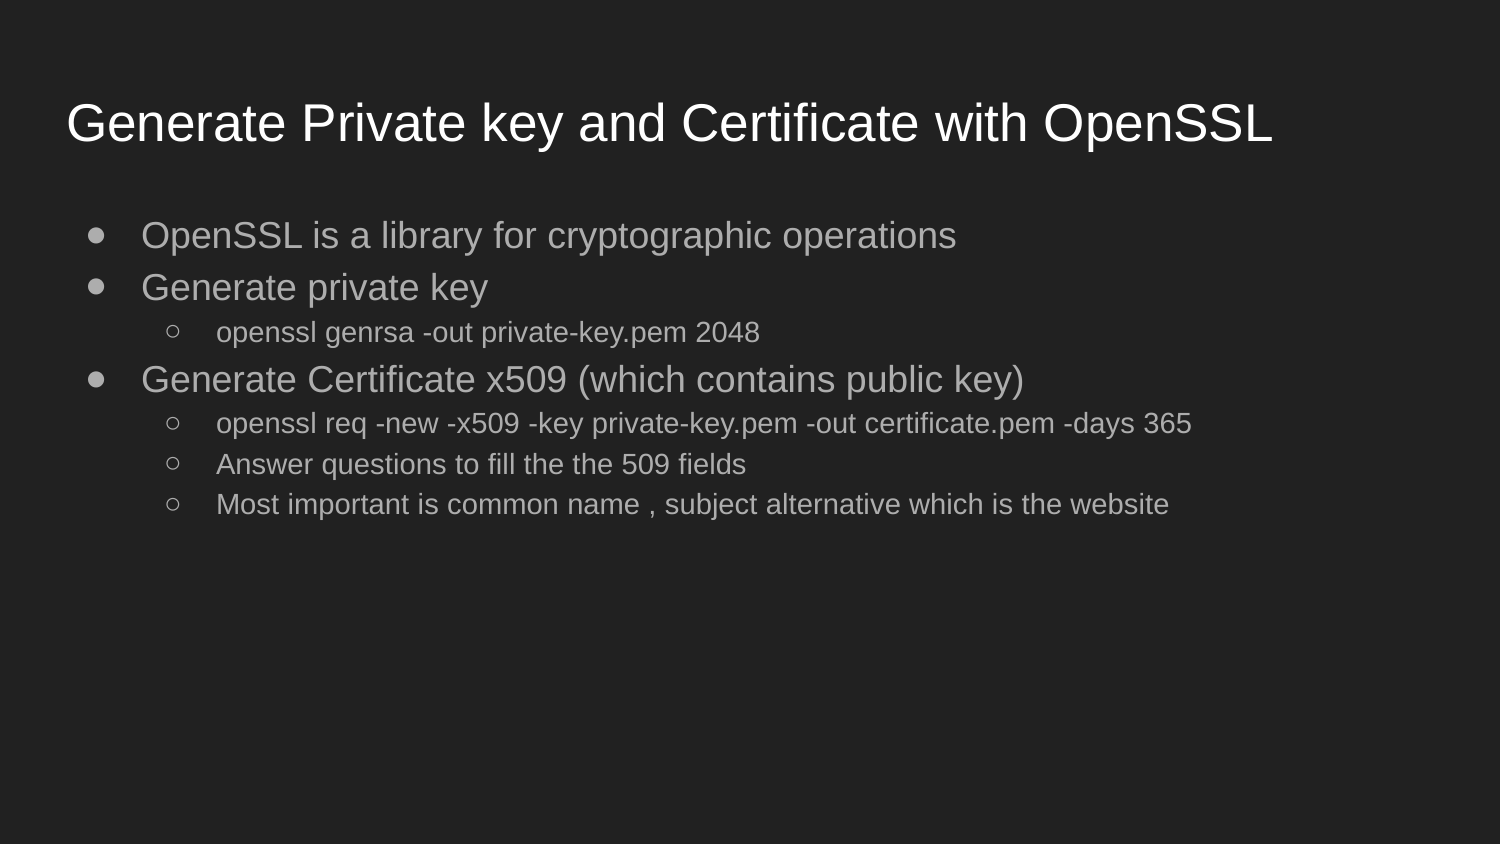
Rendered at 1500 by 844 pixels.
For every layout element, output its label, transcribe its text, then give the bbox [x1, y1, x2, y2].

list OpenSSL is a library for cryptographic operations Generate private key openssl genrsa -out private-key.pem 2048 Generate Certificate x509 (which contains public key) openssl req -new -x509 -key private-key.pem -out certificate.pem -days 365 Answer questions to fill the the 509 fields Most important is common name , subject alternative which is the website [51, 189, 1449, 750]
title Generate Private key and Certificate with OpenSSL [51, 72, 1449, 167]
